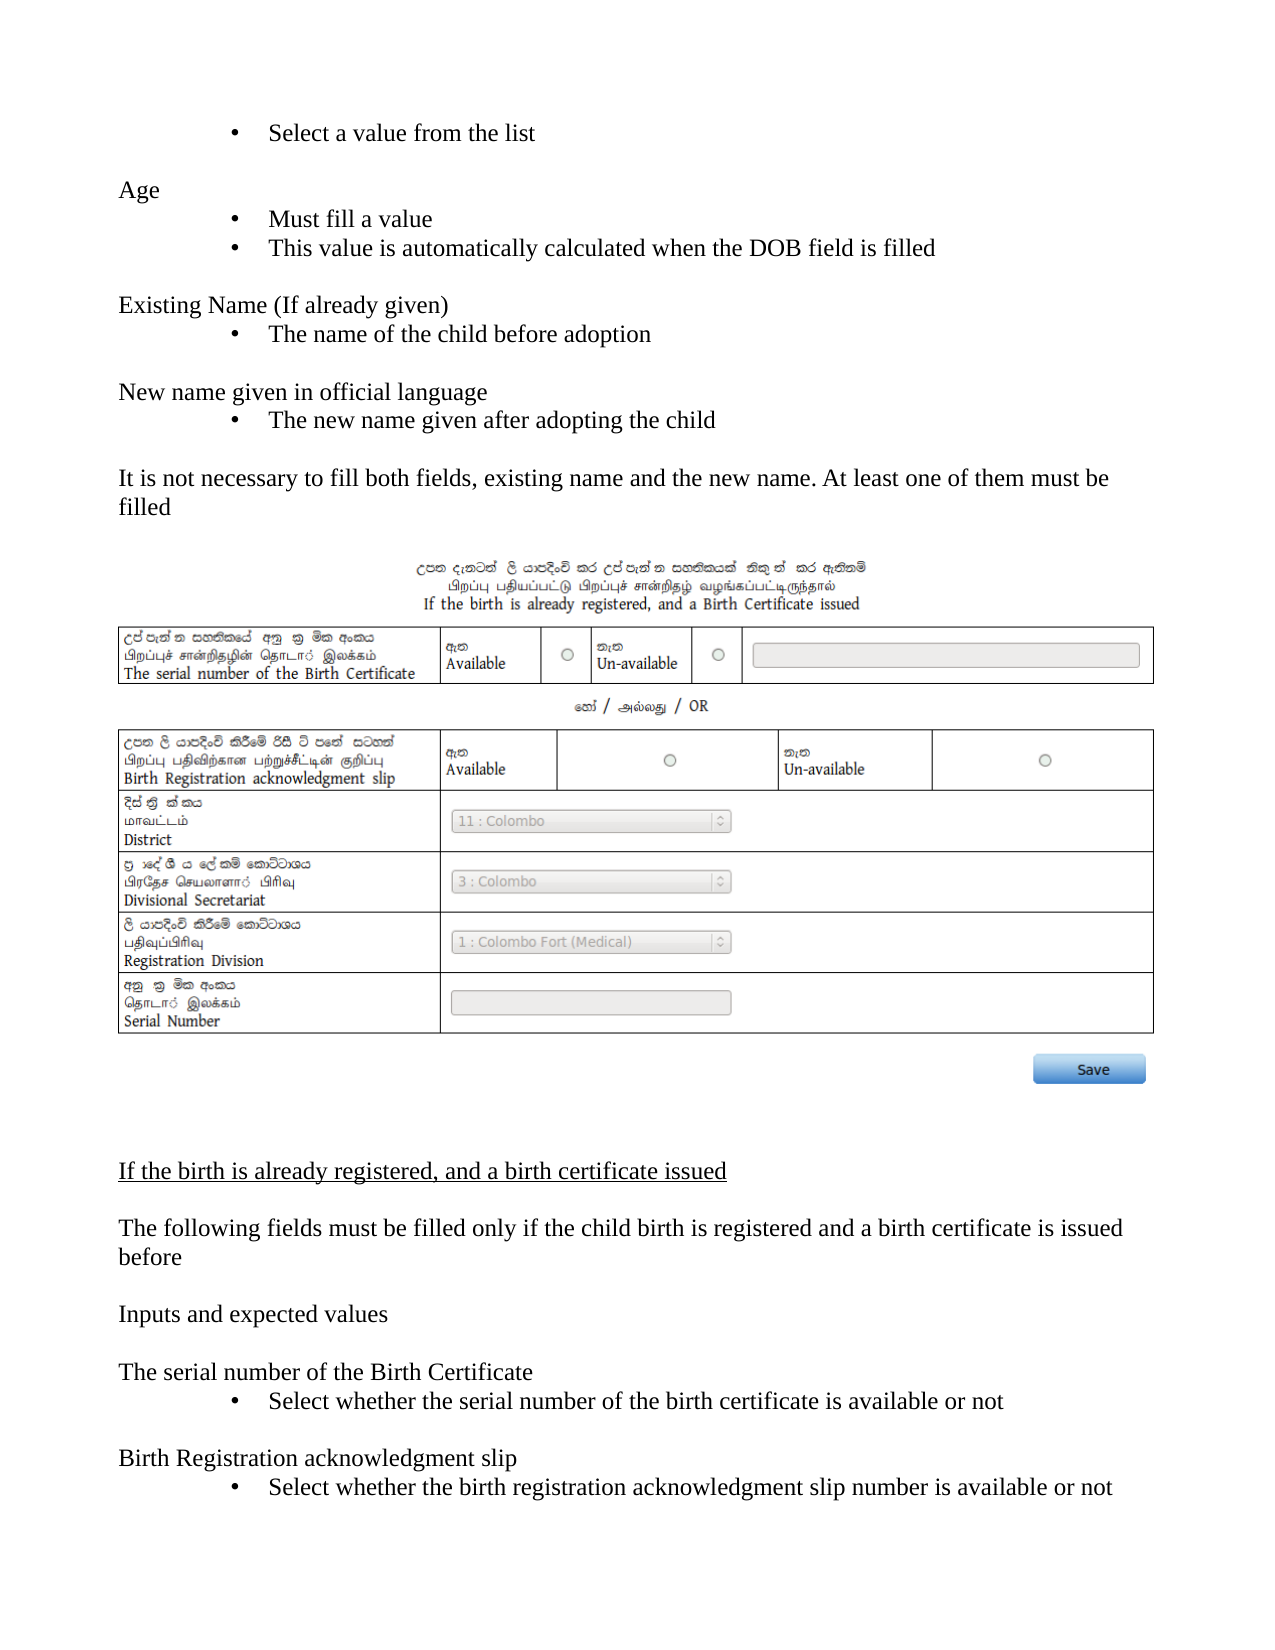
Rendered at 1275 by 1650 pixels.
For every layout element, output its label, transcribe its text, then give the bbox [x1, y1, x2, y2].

list This value is automatically calculated when the DOB field is filled [231, 233, 1157, 262]
list Select whether the birth registration acknowledgment slip number is available or not [231, 1472, 1157, 1501]
picture [118, 549, 1157, 1099]
text Inputs and expected values [118, 1299, 1157, 1328]
list Must fill a value [231, 204, 1157, 233]
list The new name given after adopting the child [231, 406, 1157, 434]
text The following fields must be filled only if the child birth is registered and a birth certificate is issued before [118, 1213, 1157, 1271]
list The name of the child before adoption [231, 319, 1157, 348]
text If the birth is already registered, and a birth certificate issued [118, 1156, 1157, 1184]
text The serial number of the Birth Certificate [118, 1357, 1157, 1386]
text It is not necessary to fill both fields, existing name and the new name. At least one of them must be filled [118, 463, 1157, 521]
text Birth Registration acknowledgment slip [118, 1443, 1157, 1472]
list Select a value from the list [231, 118, 1157, 147]
list Select whether the serial number of the birth certificate is available or not [231, 1386, 1157, 1414]
text New name given in official language [118, 377, 1157, 406]
text Existing Name (If already given) [118, 291, 1157, 319]
text Age [118, 176, 1157, 204]
